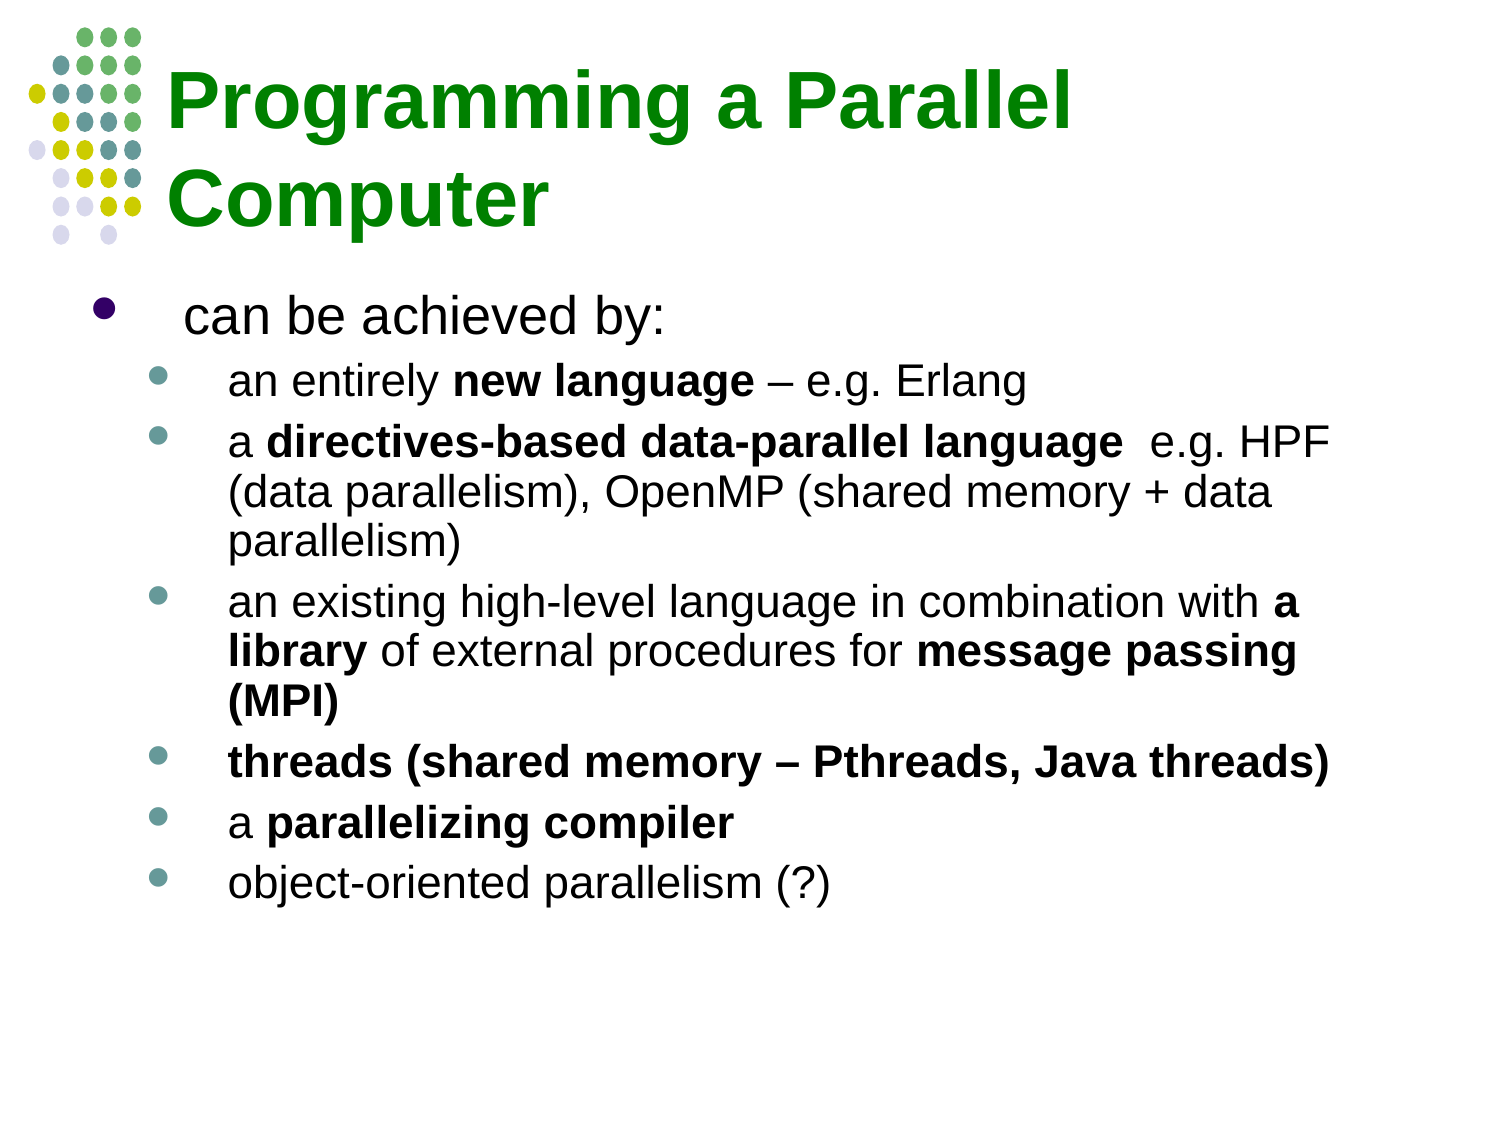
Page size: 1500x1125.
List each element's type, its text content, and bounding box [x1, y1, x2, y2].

list can be achieved by: an entirely new language – e.g. Erlang a directives-based data-parallel language e.g. HPF (data parallelism), OpenMP (shared memory + data parallelism) an existing high-level language in combination with a library of external procedures for message passing (MPI) threads (shared memory – Pthreads, Java threads) a parallelizing compiler object-oriented parallelism (?) [75, 279, 1426, 1004]
title Programming a Parallel Computer [151, 40, 1390, 251]
